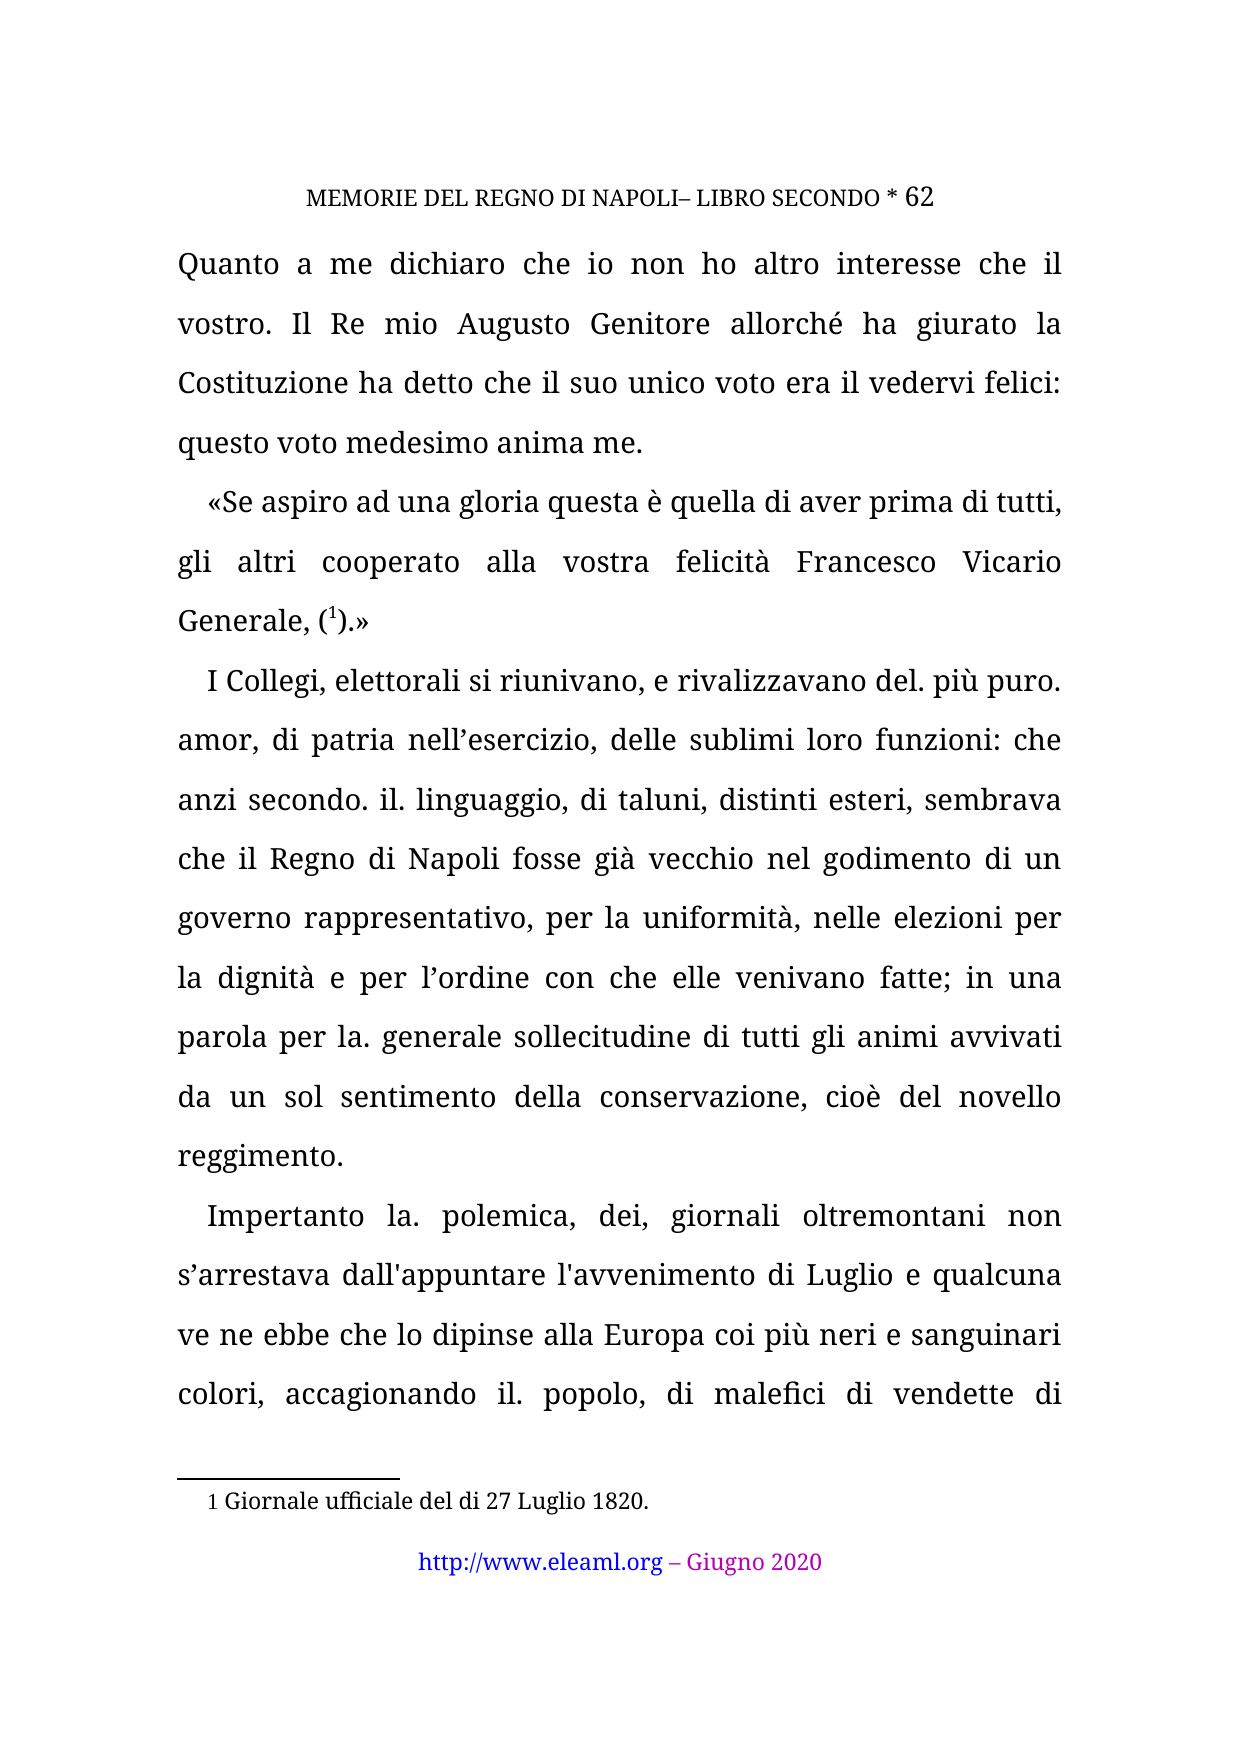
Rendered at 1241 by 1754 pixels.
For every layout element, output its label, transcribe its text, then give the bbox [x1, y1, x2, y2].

text Giornale ufficiale del di 27 Luglio 1820. [177, 1485, 1063, 1516]
text «Se aspiro ad una gloria questa è quella di aver prima di tutti, gli altri cooperato alla vostra felicità Francesco Vicario Generale, ().» [177, 481, 1063, 640]
text Impertanto la. polemica, dei, giornali oltremontani non s’arrestava dall'appuntare l'avvenimento di Luglio e qualcuna ve ne ebbe che lo dipinse alla Europa coi più neri e sanguinari colori, accagionando il. popolo, di malefici di vendette di [177, 1195, 1063, 1413]
text Quanto a me dichiaro che io non ho altro interesse che il vostro. Il Re mio Augusto Genitore allorché ha giurato la Costituzione ha detto che il suo unico voto era il vedervi felici: questo voto medesimo anima me. [177, 243, 1063, 462]
text I Collegi, elettorali si riunivano, e rivalizzavano del. più puro. amor, di patria nell’esercizio, delle sublimi loro funzioni: che anzi secondo. il. linguaggio, di taluni, distinti esteri, sembrava che il Regno di Napoli fosse già vecchio nel godimento di un governo rappresentativo, per la uniformità, nelle elezioni per la dignità e per l’ordine con che elle venivano fatte; in una parola per la. generale sollecitudine di tutti gli animi avvivati da un sol sentimento della conservazione, cioè del novello reggimento. [177, 660, 1063, 1175]
